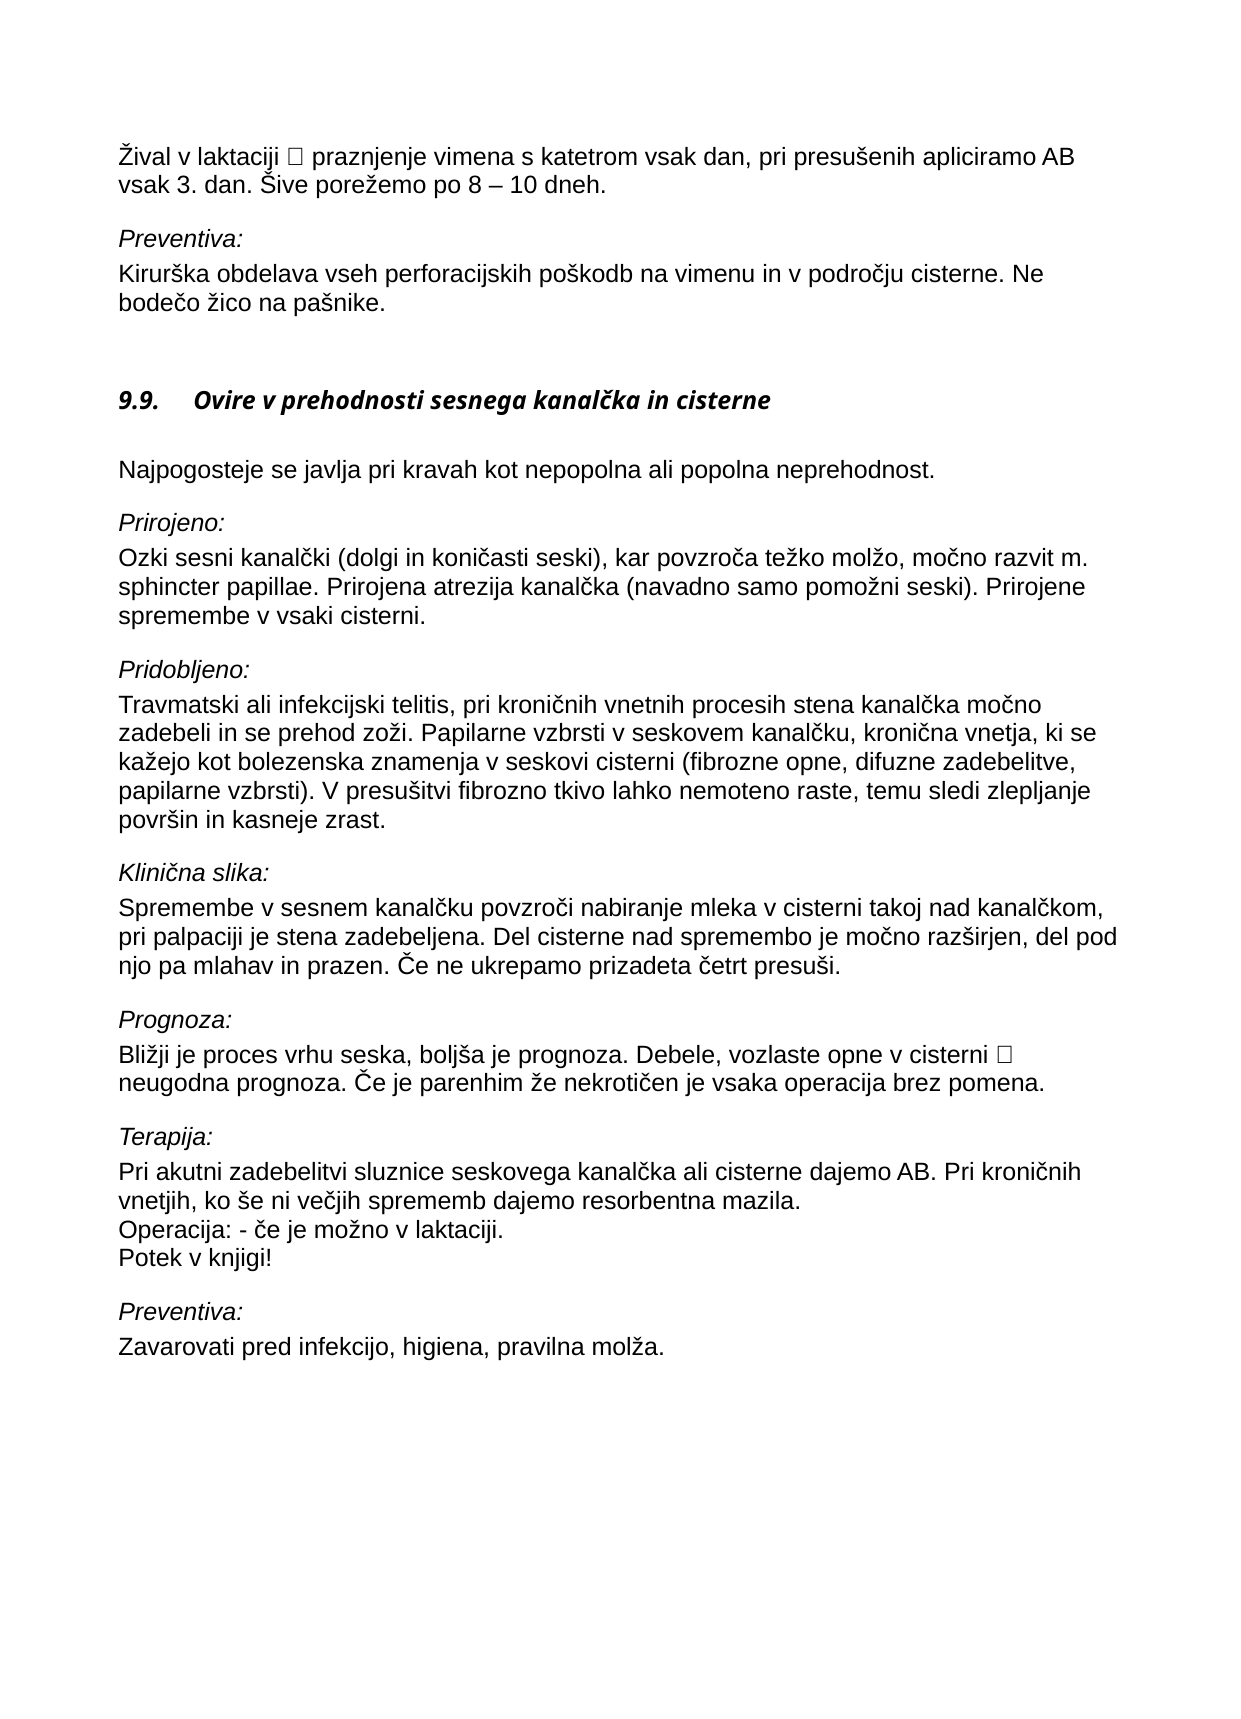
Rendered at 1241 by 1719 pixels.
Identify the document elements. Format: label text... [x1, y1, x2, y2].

subtitle Preventiva: [118, 224, 1122, 253]
text Zavarovati pred infekcijo, higiena, pravilna molža. [118, 1332, 1122, 1361]
text Kirurška obdelava vseh perforacijskih poškodb na vimenu in v področju cisterne. Ne bodečo žico na pašnike. [118, 259, 1122, 317]
text Pri akutni zadebelitvi sluznice seskovega kanalčka ali cisterne dajemo AB. Pri kroničnih vnetjih, ko še ni večjih sprememb dajemo resorbentna mazila. [118, 1157, 1122, 1214]
text Bližji je proces vrhu seska, boljša je prognoza. Debele, vozlaste opne v cisterni  neugodna prognoza. Če je parenhim že nekrotičen je vsaka operacija brez pomena. [118, 1039, 1122, 1097]
text Najpogosteje se javlja pri kravah kot nepopolna ali popolna neprehodnost. [118, 454, 1122, 483]
subtitle Preventiva: [118, 1297, 1122, 1326]
subtitle Klinična slika: [118, 858, 1122, 887]
text Operacija: - če je možno v laktaciji. [118, 1214, 1122, 1243]
subtitle Terapija: [118, 1122, 1122, 1151]
subtitle Pridobljeno: [118, 654, 1122, 683]
subtitle Prognoza: [118, 1004, 1122, 1033]
subtitle Ovire v prehodnosti sesnega kanalčka in cisterne [118, 383, 1122, 417]
text Spremembe v sesnem kanalčku povzroči nabiranje mleka v cisterni takoj nad kanalčkom, pri palpaciji je stena zadebeljena. Del cisterne nad spremembo je močno razširjen, del pod njo pa mlahav in prazen. Če ne ukrepamo prizadeta četrt presuši. [118, 893, 1122, 979]
text Ozki sesni kanalčki (dolgi in koničasti seski), kar povzroča težko molžo, močno razvit m. sphincter papillae. Prirojena atrezija kanalčka (navadno samo pomožni seski). Prirojene spremembe v vsaki cisterni. [118, 543, 1122, 629]
text Žival v laktaciji  praznjenje vimena s katetrom vsak dan, pri presušenih apliciramo AB vsak 3. dan. Šive porežemo po 8 – 10 dneh. [118, 142, 1122, 199]
text Travmatski ali infekcijski telitis, pri kroničnih vnetnih procesih stena kanalčka močno zadebeli in se prehod zoži. Papilarne vzbrsti v seskovem kanalčku, kronična vnetja, ki se kažejo kot bolezenska znamenja v seskovi cisterni (fibrozne opne, difuzne zadebelitve, papilarne vzbrsti). V presušitvi fibrozno tkivo lahko nemoteno raste, temu sledi zlepljanje površin in kasneje zrast. [118, 689, 1122, 833]
subtitle Prirojeno: [118, 508, 1122, 537]
text Potek v knjigi! [118, 1243, 1122, 1272]
